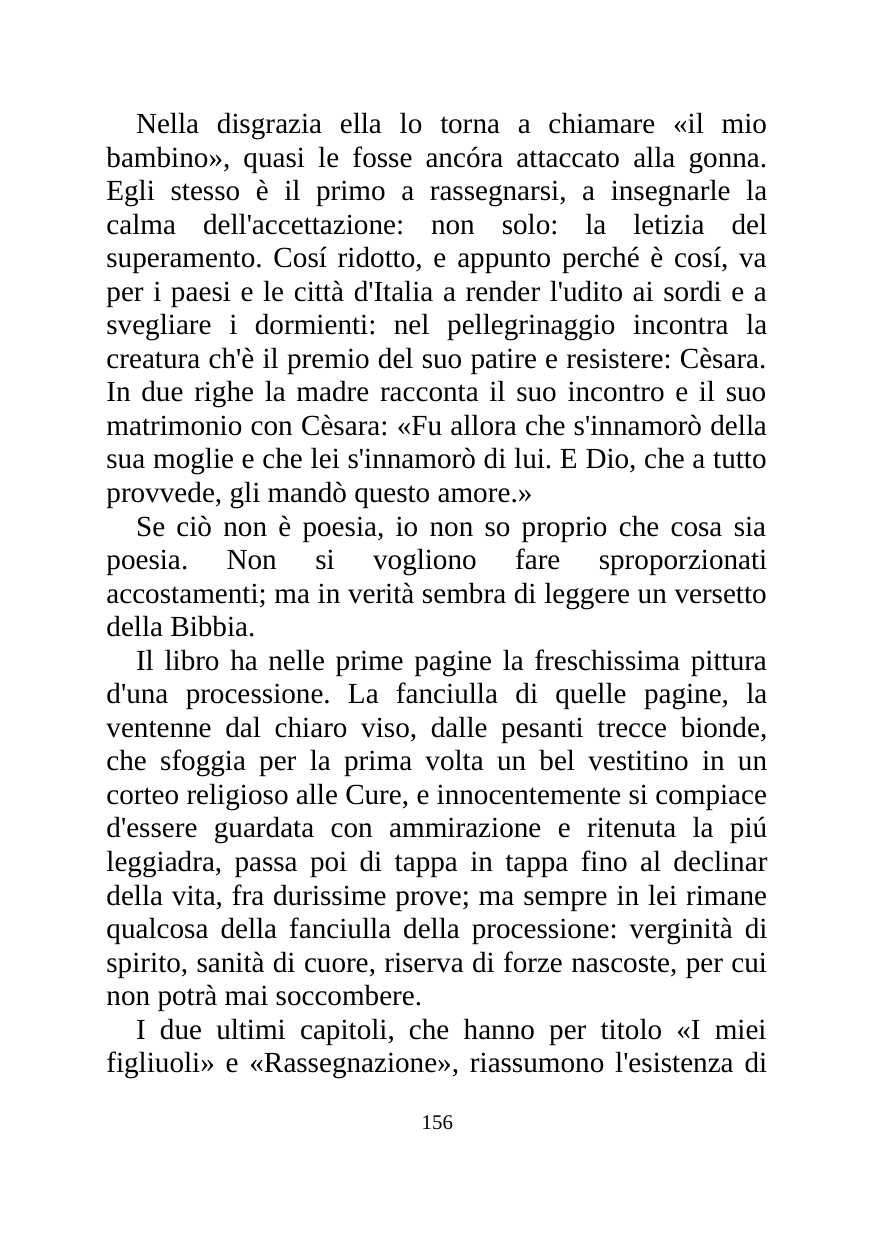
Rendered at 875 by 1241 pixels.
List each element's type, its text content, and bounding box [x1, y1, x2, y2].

text Nella disgrazia ella lo torna a chiamare «il mio bambino», quasi le fosse ancóra attaccato alla gonna. Egli stesso è il primo a rassegnarsi, a insegnarle la calma dell'accettazione: non solo: la letizia del superamento. Cosí ridotto, e appunto perché è cosí, va per i paesi e le città d'Italia a render l'udito ai sordi e a svegliare i dormienti: nel pellegrinaggio incontra la creatura ch'è il premio del suo patire e resistere: Cèsara. In due righe la madre racconta il suo incontro e il suo matrimonio con Cèsara: «Fu allora che s'innamorò della sua moglie e che lei s'innamorò di lui. E Dio, che a tutto provvede, gli mandò questo amore.» [106, 106, 768, 509]
text Se ciò non è poesia, io non so proprio che cosa sia poesia. Non si vogliono fare sproporzionati accostamenti; ma in verità sembra di leggere un versetto della Bibbia. [106, 509, 768, 643]
text Il libro ha nelle prime pagine la freschissima pittura d'una processione. La fanciulla di quelle pagine, la ventenne dal chiaro viso, dalle pesanti trecce bionde, che sfoggia per la prima volta un bel vestitino in un corteo religioso alle Cure, e innocentemente si compiace d'essere guardata con ammirazione e ritenuta la piú leggiadra, passa poi di tappa in tappa fino al declinar della vita, fra durissime prove; ma sempre in lei rimane qualcosa della fanciulla della processione: verginità di spirito, sanità di cuore, riserva di forze nascoste, per cui non potrà mai soccombere. [106, 643, 768, 1012]
text I due ultimi capitoli, che hanno per titolo «I miei figliuoli» e «Rassegnazione», riassumono l'esistenza di [106, 1012, 768, 1079]
